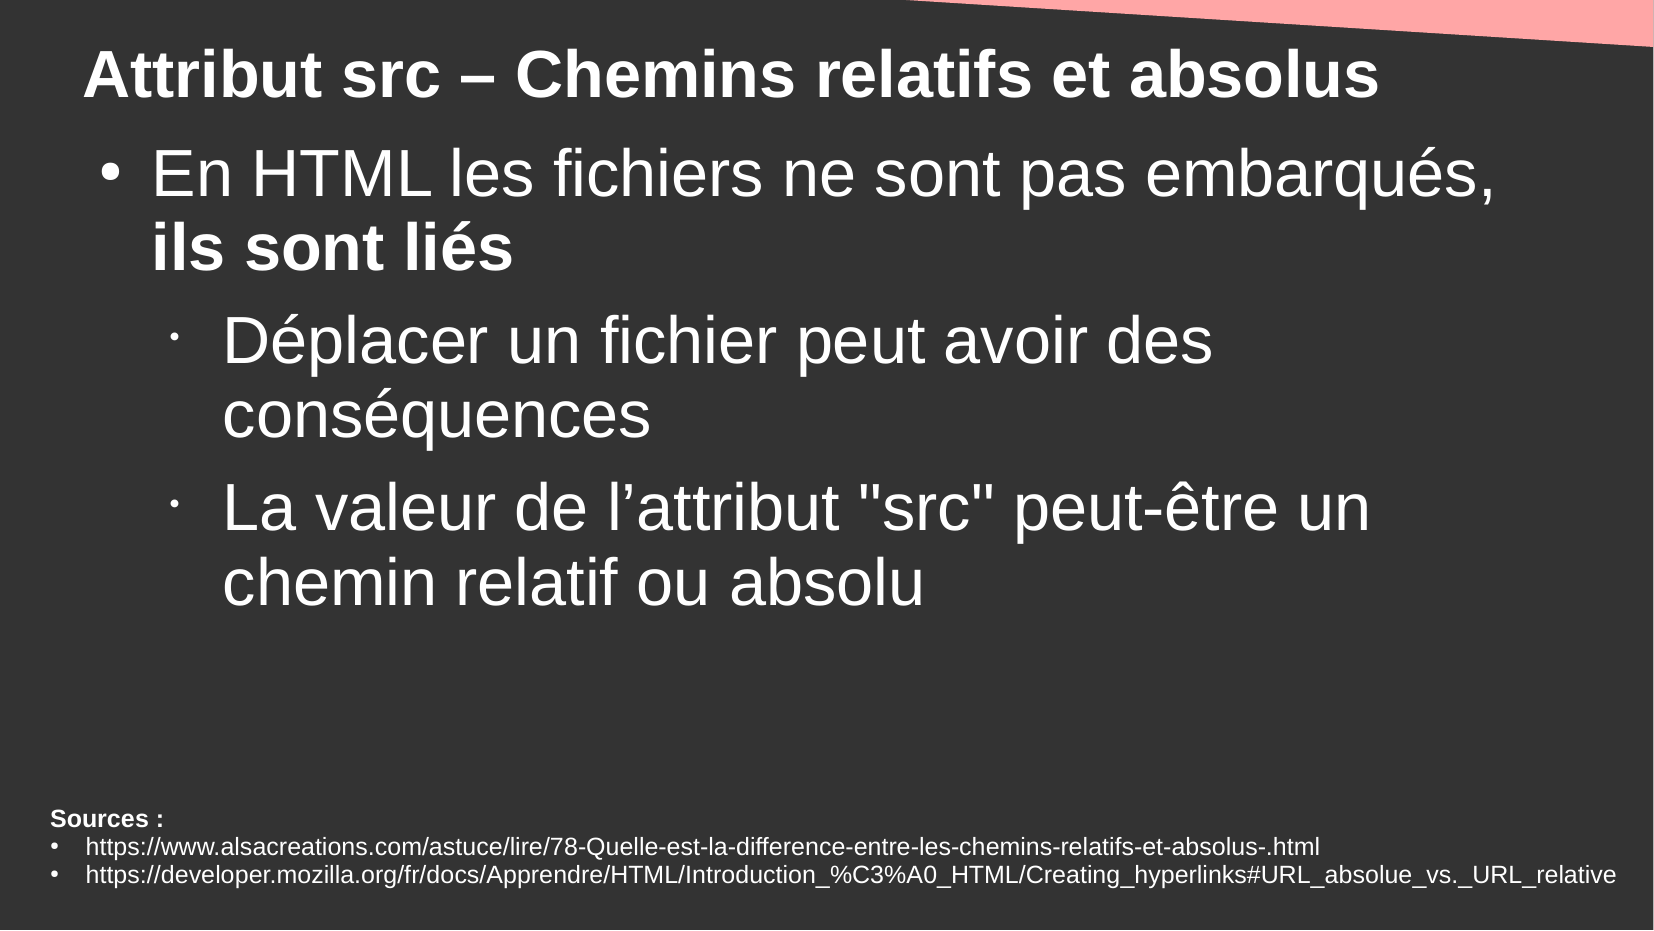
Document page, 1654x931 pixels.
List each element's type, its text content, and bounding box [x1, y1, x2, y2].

title Attribut src – Chemins relatifs et absolus [82, 37, 1571, 122]
text_box Sources : https://www.alsacreations.com/astuce/lire/78-Quelle-est-la-difference-entre-les-chemins-relatifs-et-absolus-.html https://developer.mozilla.org/fr/docs/Apprendre/HTML/Introduction_%C3%A0_HTML/Creating_hyperlinks#URL_absolue_vs._URL_relative [35, 797, 1654, 931]
list En HTML les fichiers ne sont pas embarqués, ils sont liés Déplacer un fichier peut avoir des conséquences La valeur de l’attribut "src" peut-être un chemin relatif ou absolu [80, 135, 1546, 745]
text_box [906, 0, 1654, 47]
